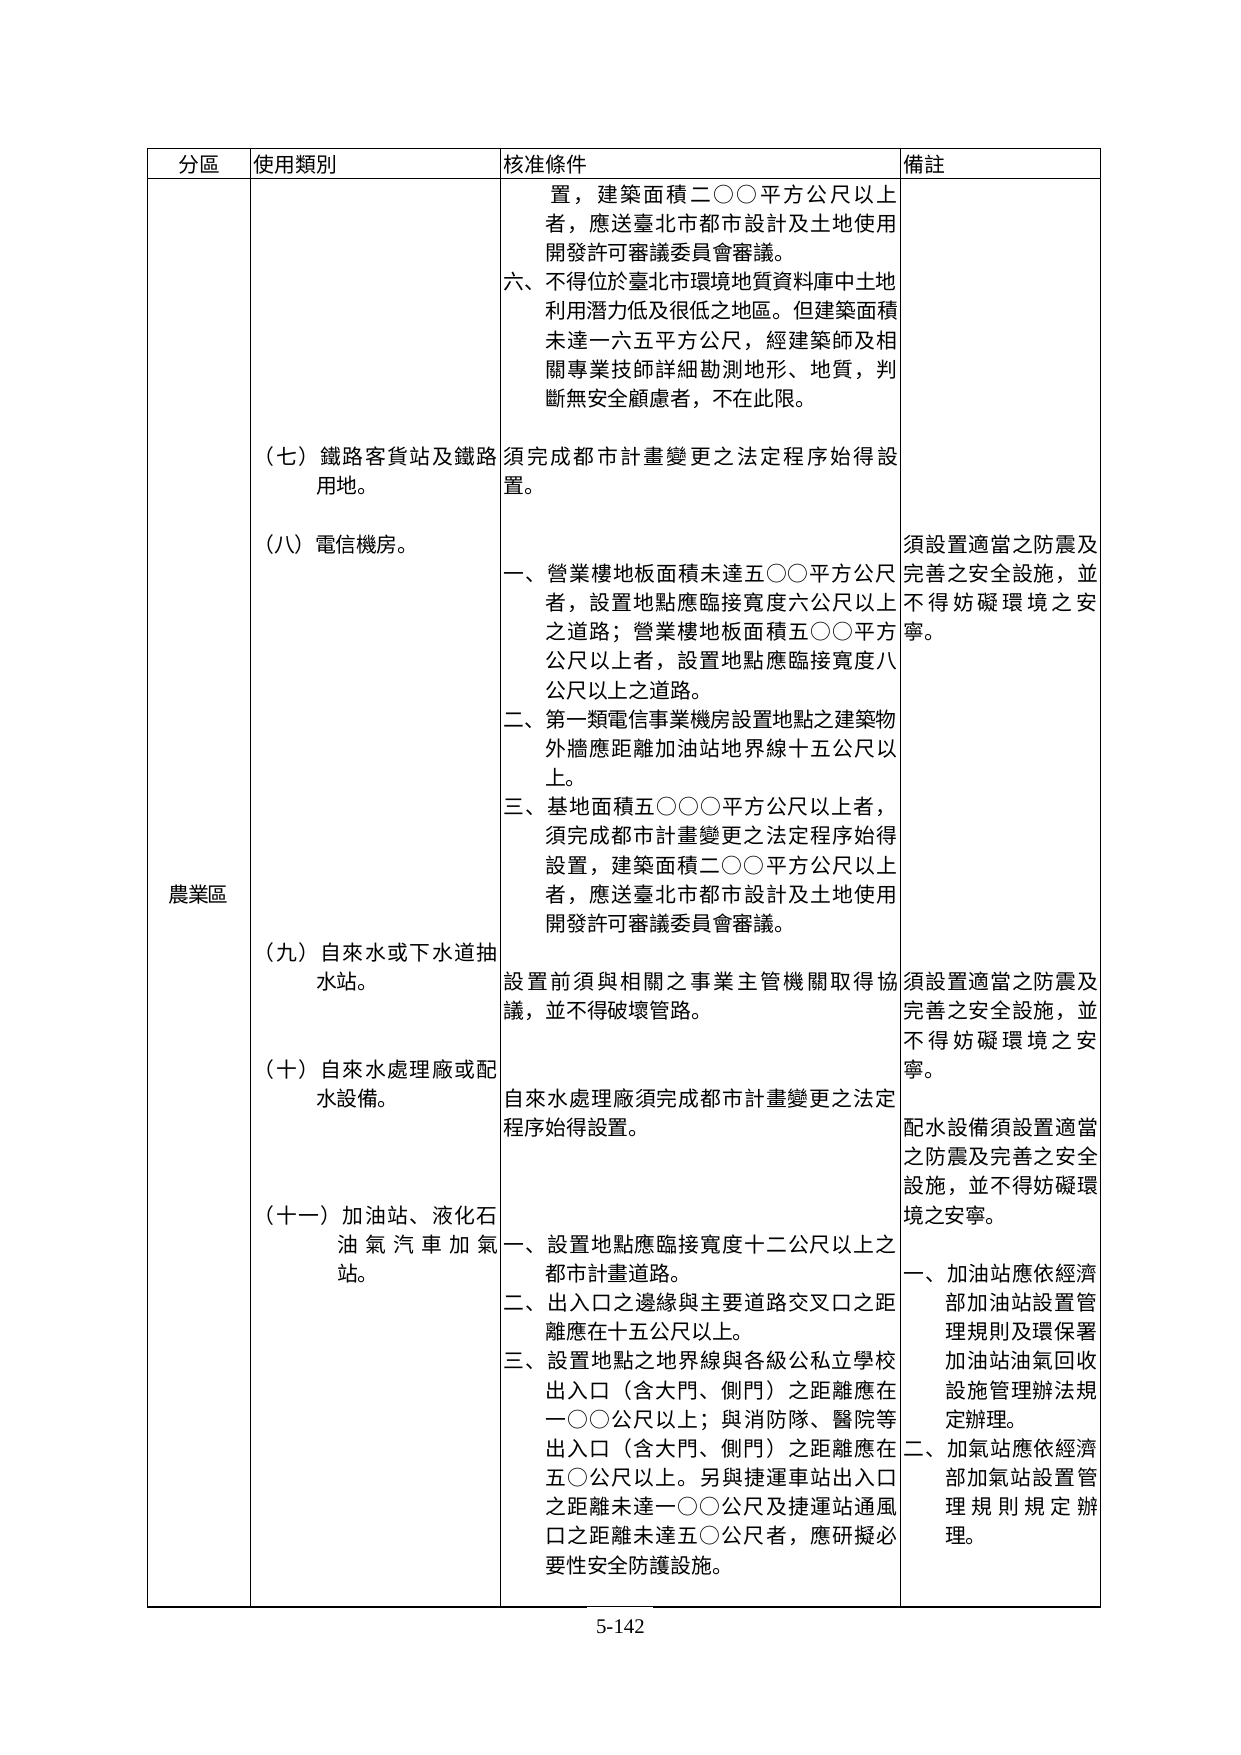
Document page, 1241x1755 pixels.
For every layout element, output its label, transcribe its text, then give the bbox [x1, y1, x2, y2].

table_header 使用類別 [251, 149, 500, 178]
table_cell 須設置適當之防震及完善之安全設施，並不得妨礙環境之安寧。 須設置適當之防震及完善之安全設施，並不得妨礙環境之安寧。 配水設備須設置適當之防震及完善之安全設施，並不得妨礙環境之安寧。 一、加油站應依經濟部加油站設置管理規則及環保署加油站油氣回收設施管理辦法規定辦理。 二、加氣站應依經濟部加氣站設置管理規則規定辦理。 [901, 179, 1100, 1606]
table_header 核准條件 [501, 149, 900, 178]
table_cell （七）鐵路客貨站及鐵路用地。 （八）電信機房。 （九）自來水或下水道抽水站。 （十）自來水處理廠或配水設備。 （十一）加油站、液化石油氣汽車加氣站。 [251, 179, 500, 1606]
table_header 分區 [148, 149, 250, 178]
table_cell 農業區 [148, 179, 250, 1606]
table_header 備註 [901, 149, 1100, 178]
table_cell 置，建築面積二○○平方公尺以上者，應送臺北市都市設計及土地使用開發許可審議委員會審議。 六、不得位於臺北市環境地質資料庫中土地利用潛力低及很低之地區。但建築面積未達一六五平方公尺，經建築師及相關專業技師詳細勘測地形、地質，判斷無安全顧慮者，不在此限。 須完成都市計畫變更之法定程序始得設置。 一、營業樓地板面積未達五○○平方公尺者，設置地點應臨接寬度六公尺以上之道路；營業樓地板面積五○○平方公尺以上者，設置地點應臨接寬度八公尺以上之道路。 二、第一類電信事業機房設置地點之建築物外牆應距離加油站地界線十五公尺以上。 三、基地面積五○○○平方公尺以上者，須完成都市計畫變更之法定程序始得設置，建築面積二○○平方公尺以上者，應送臺北市都市設計及土地使用開發許可審議委員會審議。 設置前須與相關之事業主管機關取得協議，並不得破壞管路。 自來水處理廠須完成都市計畫變更之法定程序始得設置。 一、設置地點應臨接寬度十二公尺以上之都市計畫道路。 二、出入口之邊緣與主要道路交叉口之距離應在十五公尺以上。 三、設置地點之地界線與各級公私立學校出入口（含大門、側門）之距離應在一○○公尺以上；與消防隊、醫院等出入口（含大門、側門）之距離應在五○公尺以上。另與捷運車站出入口之距離未達一○○公尺及捷運站通風口之距離未達五○公尺者，應研擬必要性安全防護設施。 [501, 179, 900, 1606]
